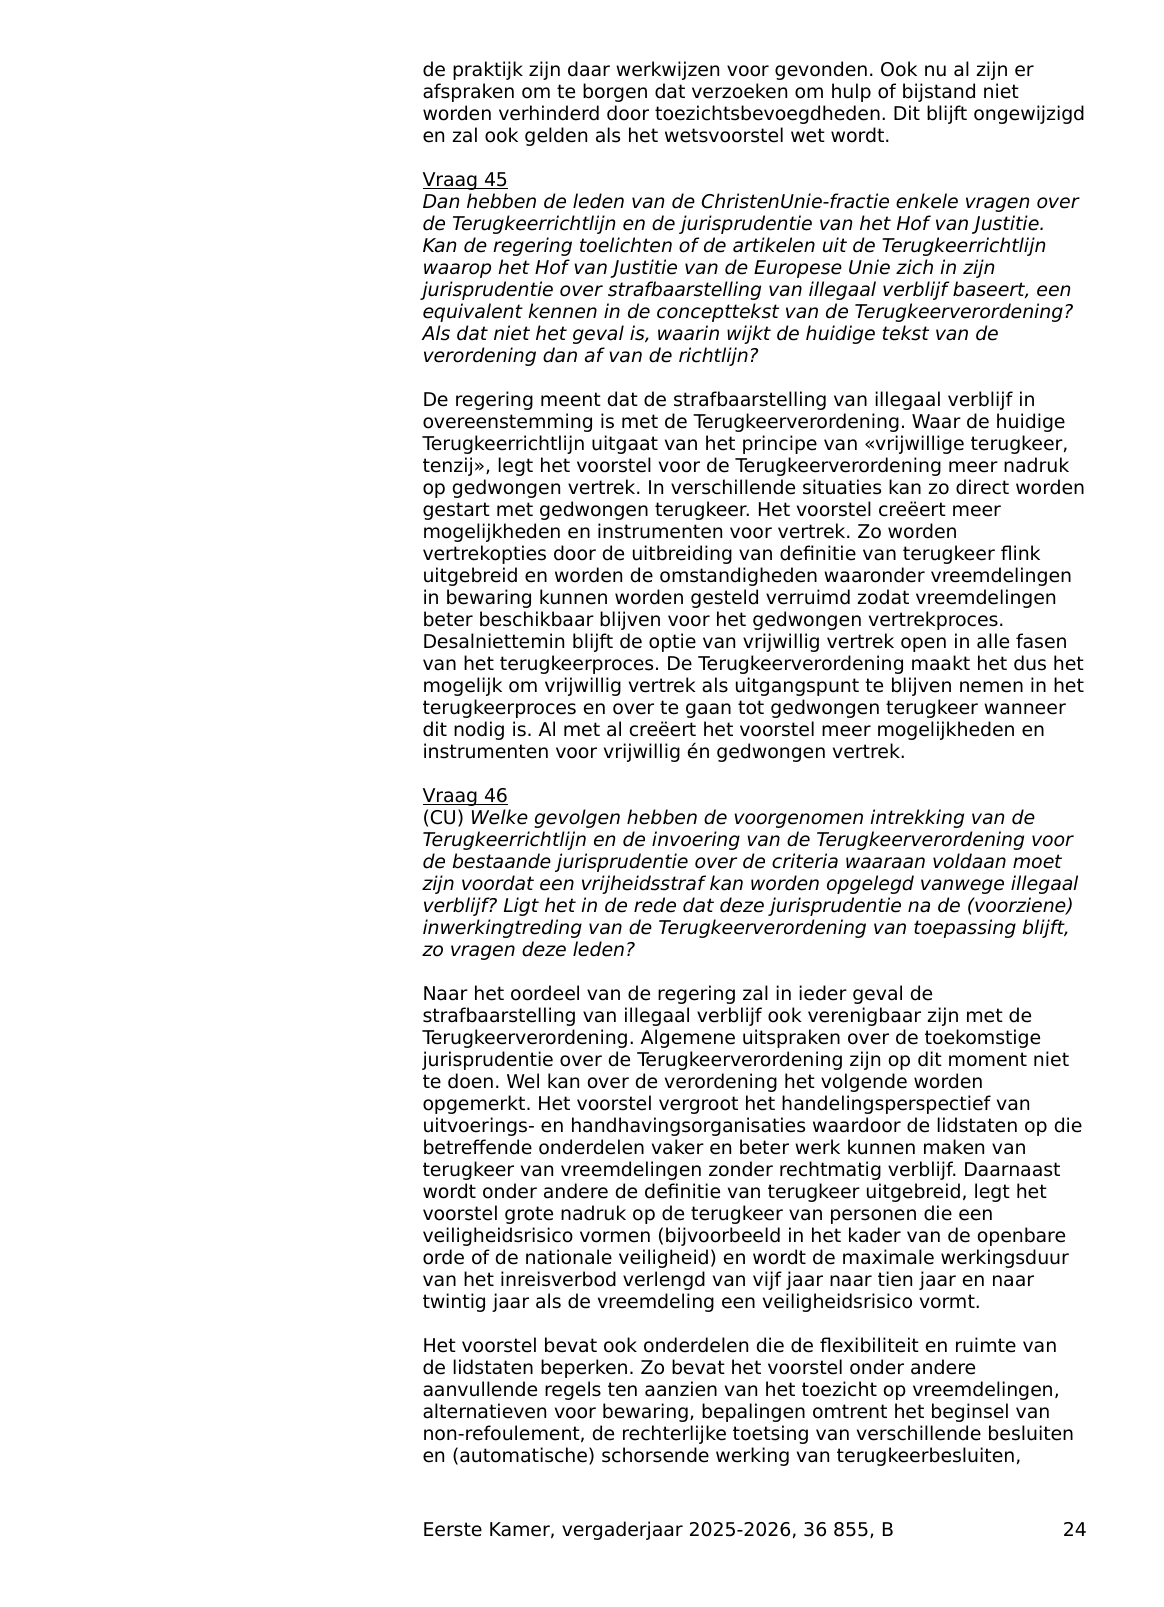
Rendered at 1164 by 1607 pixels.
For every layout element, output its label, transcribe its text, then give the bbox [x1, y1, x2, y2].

text (CU) Welke gevolgen hebben de voorgenomen intrekking van de Terugkeerrichtlijn en de invoering van de Terugkeerverordening voor de bestaande jurisprudentie over de criteria waaraan voldaan moet zijn voordat een vrijheidsstraf kan worden opgelegd vanwege illegaal verblijf? Ligt het in de rede dat deze jurisprudentie na de (voorziene) inwerkingtreding van de Terugkeerverordening van toepassing blijft, zo vragen deze leden? [422, 807, 1087, 961]
text De regering meent dat de strafbaarstelling van illegaal verblijf in overeenstemming is met de Terugkeerverordening. Waar de huidige Terugkeerrichtlijn uitgaat van het principe van «vrijwillige terugkeer, tenzij», legt het voorstel voor de Terugkeerverordening meer nadruk op gedwongen vertrek. In verschillende situaties kan zo direct worden gestart met gedwongen terugkeer. Het voorstel creëert meer mogelijkheden en instrumenten voor vertrek. Zo worden vertrekopties door de uitbreiding van definitie van terugkeer flink uitgebreid en worden de omstandigheden waaronder vreemdelingen in bewaring kunnen worden gesteld verruimd zodat vreemdelingen beter beschikbaar blijven voor het gedwongen vertrekproces. Desalniettemin blijft de optie van vrijwillig vertrek open in alle fasen van het terugkeerproces. De Terugkeerverordening maakt het dus het mogelijk om vrijwillig vertrek als uitgangspunt te blijven nemen in het terugkeerproces en over te gaan tot gedwongen terugkeer wanneer dit nodig is. Al met al creëert het voorstel meer mogelijkheden en instrumenten voor vrijwillig én gedwongen vertrek. [422, 389, 1087, 763]
text Naar het oordeel van de regering zal in ieder geval de strafbaarstelling van illegaal verblijf ook verenigbaar zijn met de Terugkeerverordening. Algemene uitspraken over de toekomstige jurisprudentie over de Terugkeerverordening zijn op dit moment niet te doen. Wel kan over de verordening het volgende worden opgemerkt. Het voorstel vergroot het handelingsperspectief van uitvoerings- en handhavingsorganisaties waardoor de lidstaten op die betreffende onderdelen vaker en beter werk kunnen maken van terugkeer van vreemdelingen zonder rechtmatig verblijf. Daarnaast wordt onder andere de definitie van terugkeer uitgebreid, legt het voorstel grote nadruk op de terugkeer van personen die een veiligheidsrisico vormen (bijvoorbeeld in het kader van de openbare orde of de nationale veiligheid) en wordt de maximale werkingsduur van het inreisverbod verlengd van vijf jaar naar tien jaar en naar twintig jaar als de vreemdeling een veiligheidsrisico vormt. [422, 983, 1087, 1313]
text Het voorstel bevat ook onderdelen die de flexibiliteit en ruimte van de lidstaten beperken. Zo bevat het voorstel onder andere aanvullende regels ten aanzien van het toezicht op vreemdelingen, alternatieven voor bewaring, bepalingen omtrent het beginsel van non-refoulement, de rechterlijke toetsing van verschillende besluiten en (automatische) schorsende werking van terugkeerbesluiten, [422, 1335, 1087, 1467]
text Vraag 45 [422, 169, 1087, 191]
text Vraag 46 [422, 785, 1087, 807]
text de praktijk zijn daar werkwijzen voor gevonden. Ook nu al zijn er afspraken om te borgen dat verzoeken om hulp of bijstand niet worden verhinderd door toezichtsbevoegdheden. Dit blijft ongewijzigd en zal ook gelden als het wetsvoorstel wet wordt. [422, 59, 1087, 147]
text Dan hebben de leden van de ChristenUnie-fractie enkele vragen over de Terugkeerrichtlijn en de jurisprudentie van het Hof van Justitie. Kan de regering toelichten of de artikelen uit de Terugkeerrichtlijn waarop het Hof van Justitie van de Europese Unie zich in zijn jurisprudentie over strafbaarstelling van illegaal verblijf baseert, een equivalent kennen in de concepttekst van de Terugkeerverordening? Als dat niet het geval is, waarin wijkt de huidige tekst van de verordening dan af van de richtlijn? [422, 191, 1087, 367]
